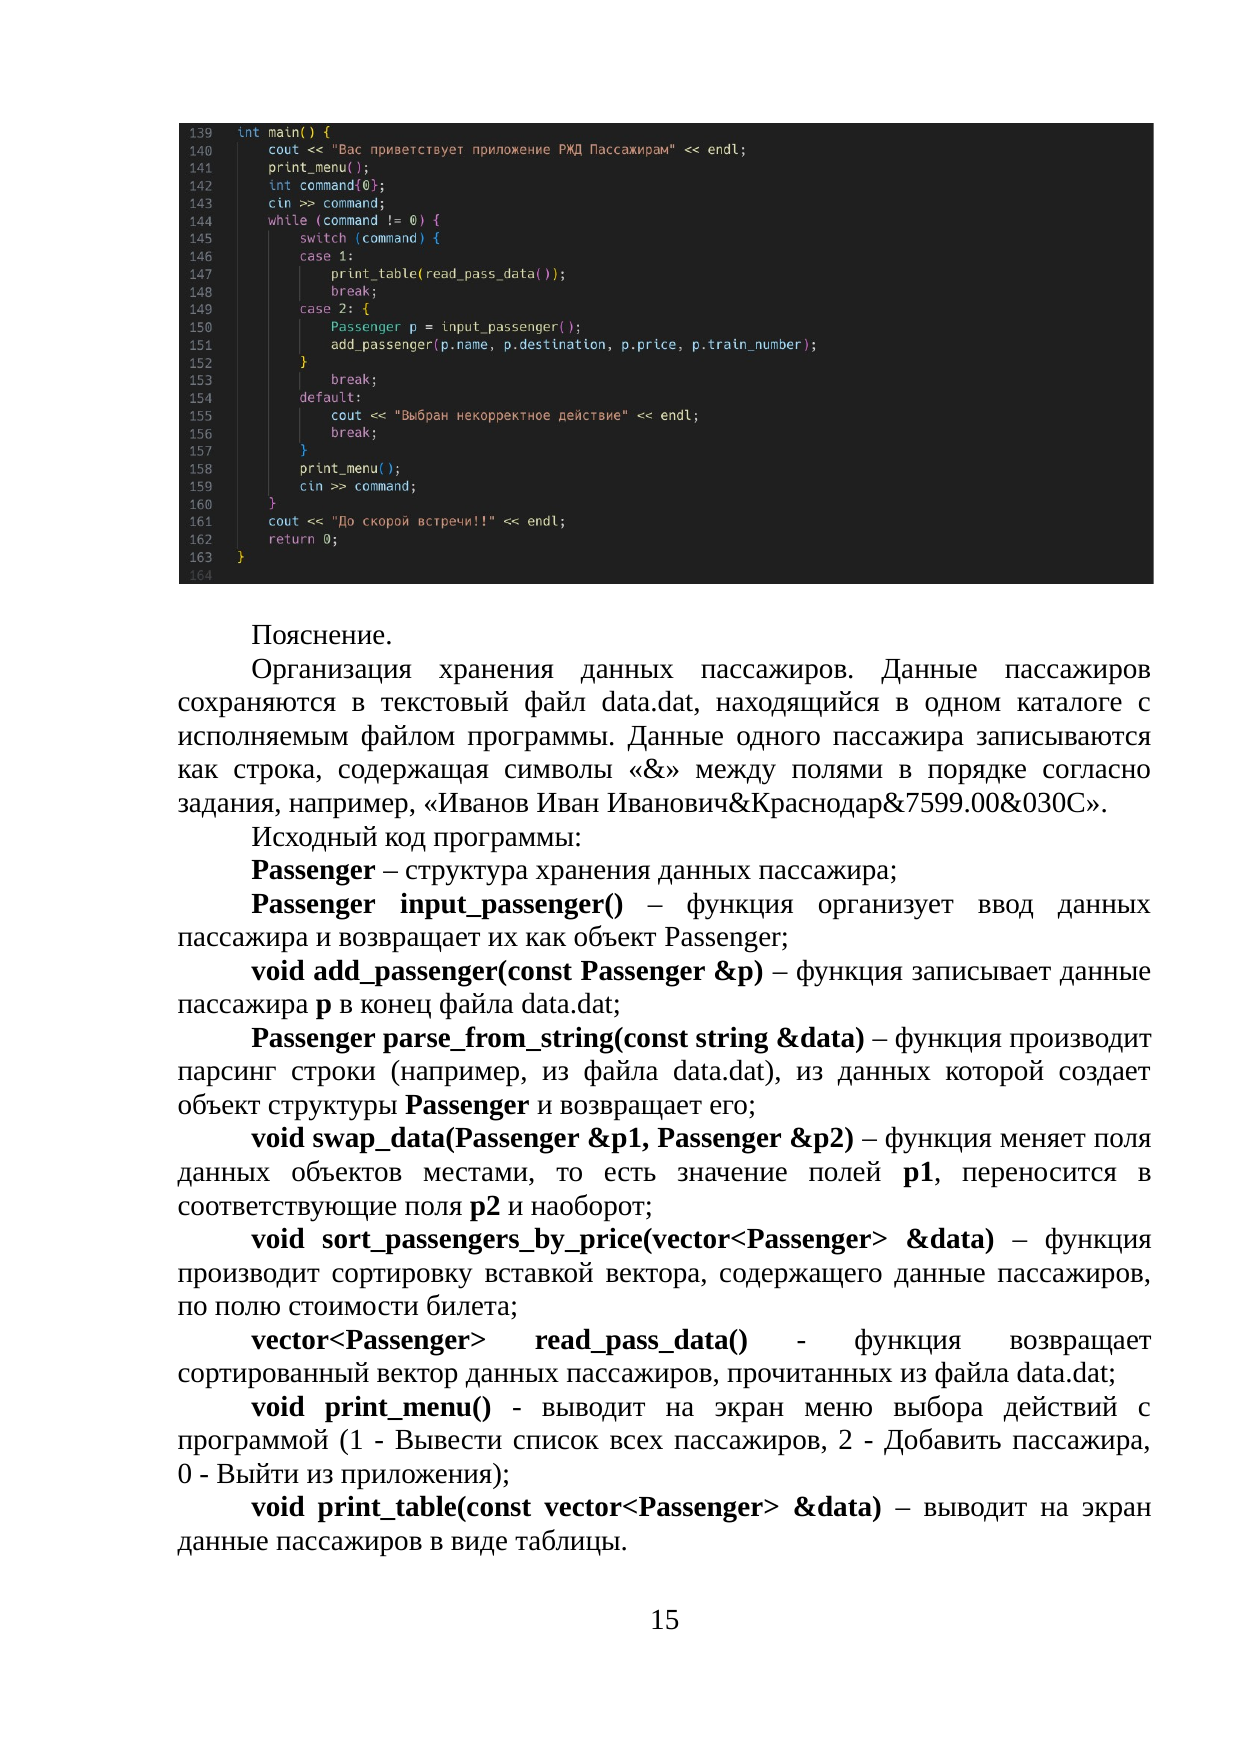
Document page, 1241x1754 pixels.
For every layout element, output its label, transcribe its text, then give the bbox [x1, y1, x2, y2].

text Passenger input_passenger() – функция организует ввод данных пассажира и возвращает их как объект Passenger; [177, 886, 1152, 953]
text Исходный код программы: [177, 819, 1152, 852]
text void print_table(const vector<Passenger> &data) – выводит на экран данные пассажиров в виде таблицы. [177, 1489, 1152, 1557]
text vector<Passenger> read_pass_data() - функция возвращает сортированный вектор данных пассажиров, прочитанных из файла data.dat; [177, 1322, 1152, 1389]
text Пояснение. [177, 617, 1152, 651]
text Passenger – структура хранения данных пассажира; [177, 852, 1152, 886]
text void swap_data(Passenger &p1, Passenger &p2) – функция меняет поля данных объектов местами, то есть значение полей p1, переносится в соответствующие поля p2 и наоборот; [177, 1121, 1152, 1221]
text void print_menu() - выводит на экран меню выбора действий с программой (1 - Вывести список всех пассажиров, 2 - Добавить пассажира, 0 - Выйти из приложения); [177, 1389, 1152, 1489]
picture [179, 123, 1154, 584]
text Passenger parse_from_string(const string &data) – функция производит парсинг строки (например, из файла data.dat), из данных которой создает объект структуры Passenger и возвращает его; [177, 1020, 1152, 1121]
text void add_passenger(const Passenger &p) – функция записывает данные пассажира p в конец файла data.dat; [177, 953, 1152, 1020]
text void sort_passengers_by_price(vector<Passenger> &data) – функция производит сортировку вставкой вектора, содержащего данные пассажиров, по полю стоимости билета; [177, 1221, 1152, 1322]
text Организация хранения данных пассажиров. Данные пассажиров сохраняются в текстовый файл data.dat, находящийся в одном каталоге с исполняемым файлом программы. Данные одного пассажира записываются как строка, содержащая символы «&» между полями в порядке согласно задания, например, «Иванов Иван Иванович&Краснодар&7599.00&030С». [177, 651, 1152, 819]
